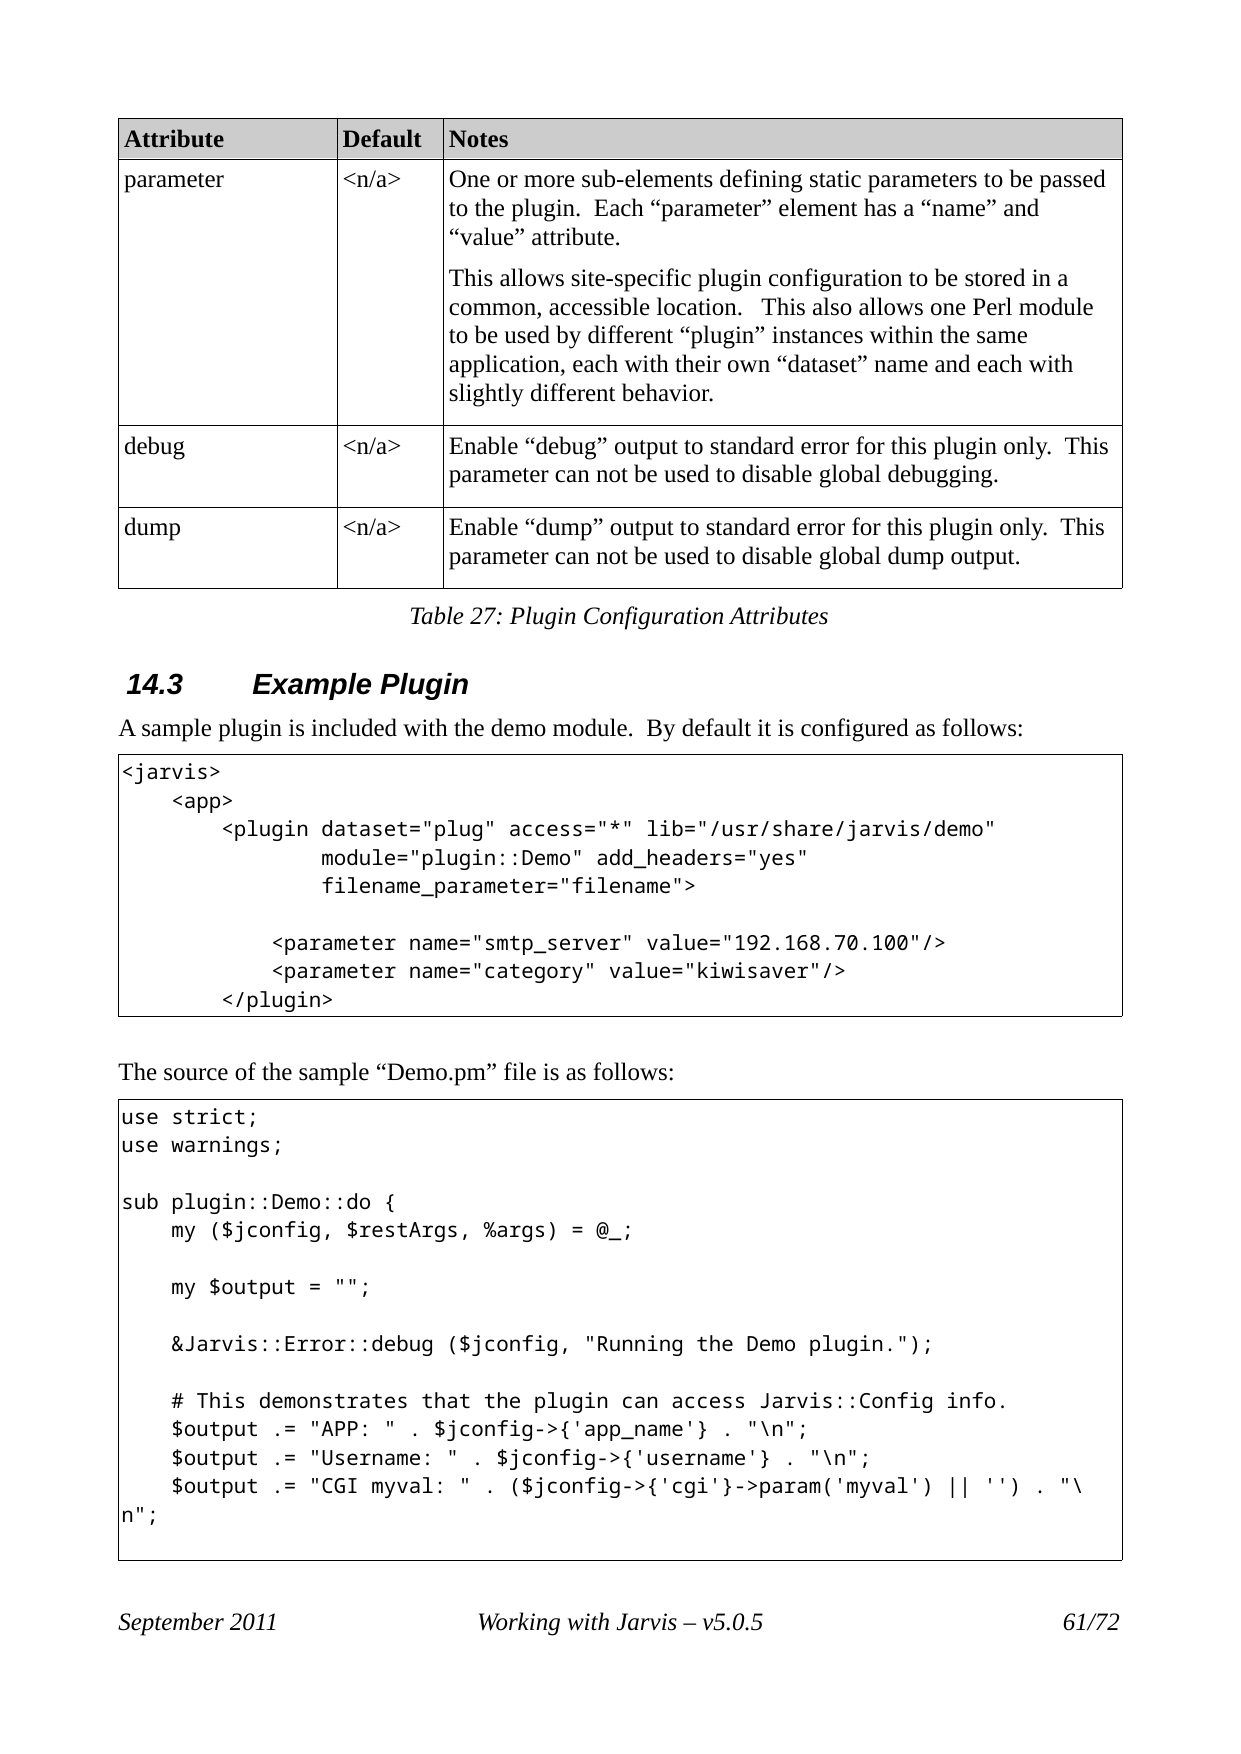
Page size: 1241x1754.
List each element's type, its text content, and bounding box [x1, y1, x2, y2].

text The source of the sample “Demo.pm” file is as follows: [118, 1057, 1122, 1086]
text <jarvis> [119, 755, 1122, 783]
table_cell parameter [119, 160, 337, 425]
table_cell <n/a> [338, 508, 443, 588]
text $output .= "APP: " . $jconfig->{'app_name'} . "\n"; [119, 1412, 1122, 1440]
text filename_parameter="filename"> [119, 868, 1122, 899]
table_cell <n/a> [338, 426, 443, 507]
text <plugin dataset="plug" access="*" lib="/usr/share/jarvis/demo" [119, 811, 1122, 839]
table_cell debug [119, 426, 337, 507]
text &Jarvis::Error::debug ($jconfig, "Running the Demo plugin."); [119, 1326, 1122, 1358]
table_cell Enable “dump” output to standard error for this plugin only. This parameter can not be used to disable global dump output. [444, 508, 1122, 588]
text my $output = ""; [119, 1269, 1122, 1301]
text <parameter name="smtp_server" value="192.168.70.100"/> [119, 925, 1122, 953]
table_cell <n/a> [338, 160, 443, 425]
text $output .= "CGI myval: " . ($jconfig->{'cgi'}->param('myval') || '') . "\n"; [119, 1468, 1122, 1528]
text sub plugin::Demo::do { [119, 1184, 1122, 1212]
text Table 27: Plugin Configuration Attributes [118, 601, 1122, 629]
table_cell Enable “debug” output to standard error for this plugin only. This parameter can not be used to disable global debugging. [444, 426, 1122, 507]
text # This demonstrates that the plugin can access Jarvis::Config info. [119, 1383, 1122, 1412]
text $output .= "Username: " . $jconfig->{'username'} . "\n"; [119, 1440, 1122, 1468]
text use strict; [119, 1100, 1122, 1127]
table_cell dump [119, 508, 337, 588]
text <app> [119, 783, 1122, 811]
table_header Default [338, 119, 443, 158]
table_header Notes [444, 119, 1122, 158]
text <parameter name="category" value="kiwisaver"/> [119, 953, 1122, 982]
text A sample plugin is included with the demo module. By default it is configured as follows: [118, 713, 1122, 742]
text use warnings; [119, 1127, 1122, 1159]
subtitle Example Plugin [118, 667, 1122, 701]
table_cell One or more sub-elements defining static parameters to be passed to the plugin. Each “parameter” element has a “name” and “value” attribute. This allows site-specific plugin configuration to be stored in a common, accessible location. This also allows one Perl module to be used by different “plugin” instances within the same application, each with their own “dataset” name and each with slightly different behavior. [444, 160, 1122, 425]
text </plugin> [119, 982, 1122, 1016]
text my ($jconfig, $restArgs, %args) = @_; [119, 1212, 1122, 1244]
table_header Attribute [119, 119, 337, 158]
text module="plugin::Demo" add_headers="yes" [119, 839, 1122, 868]
